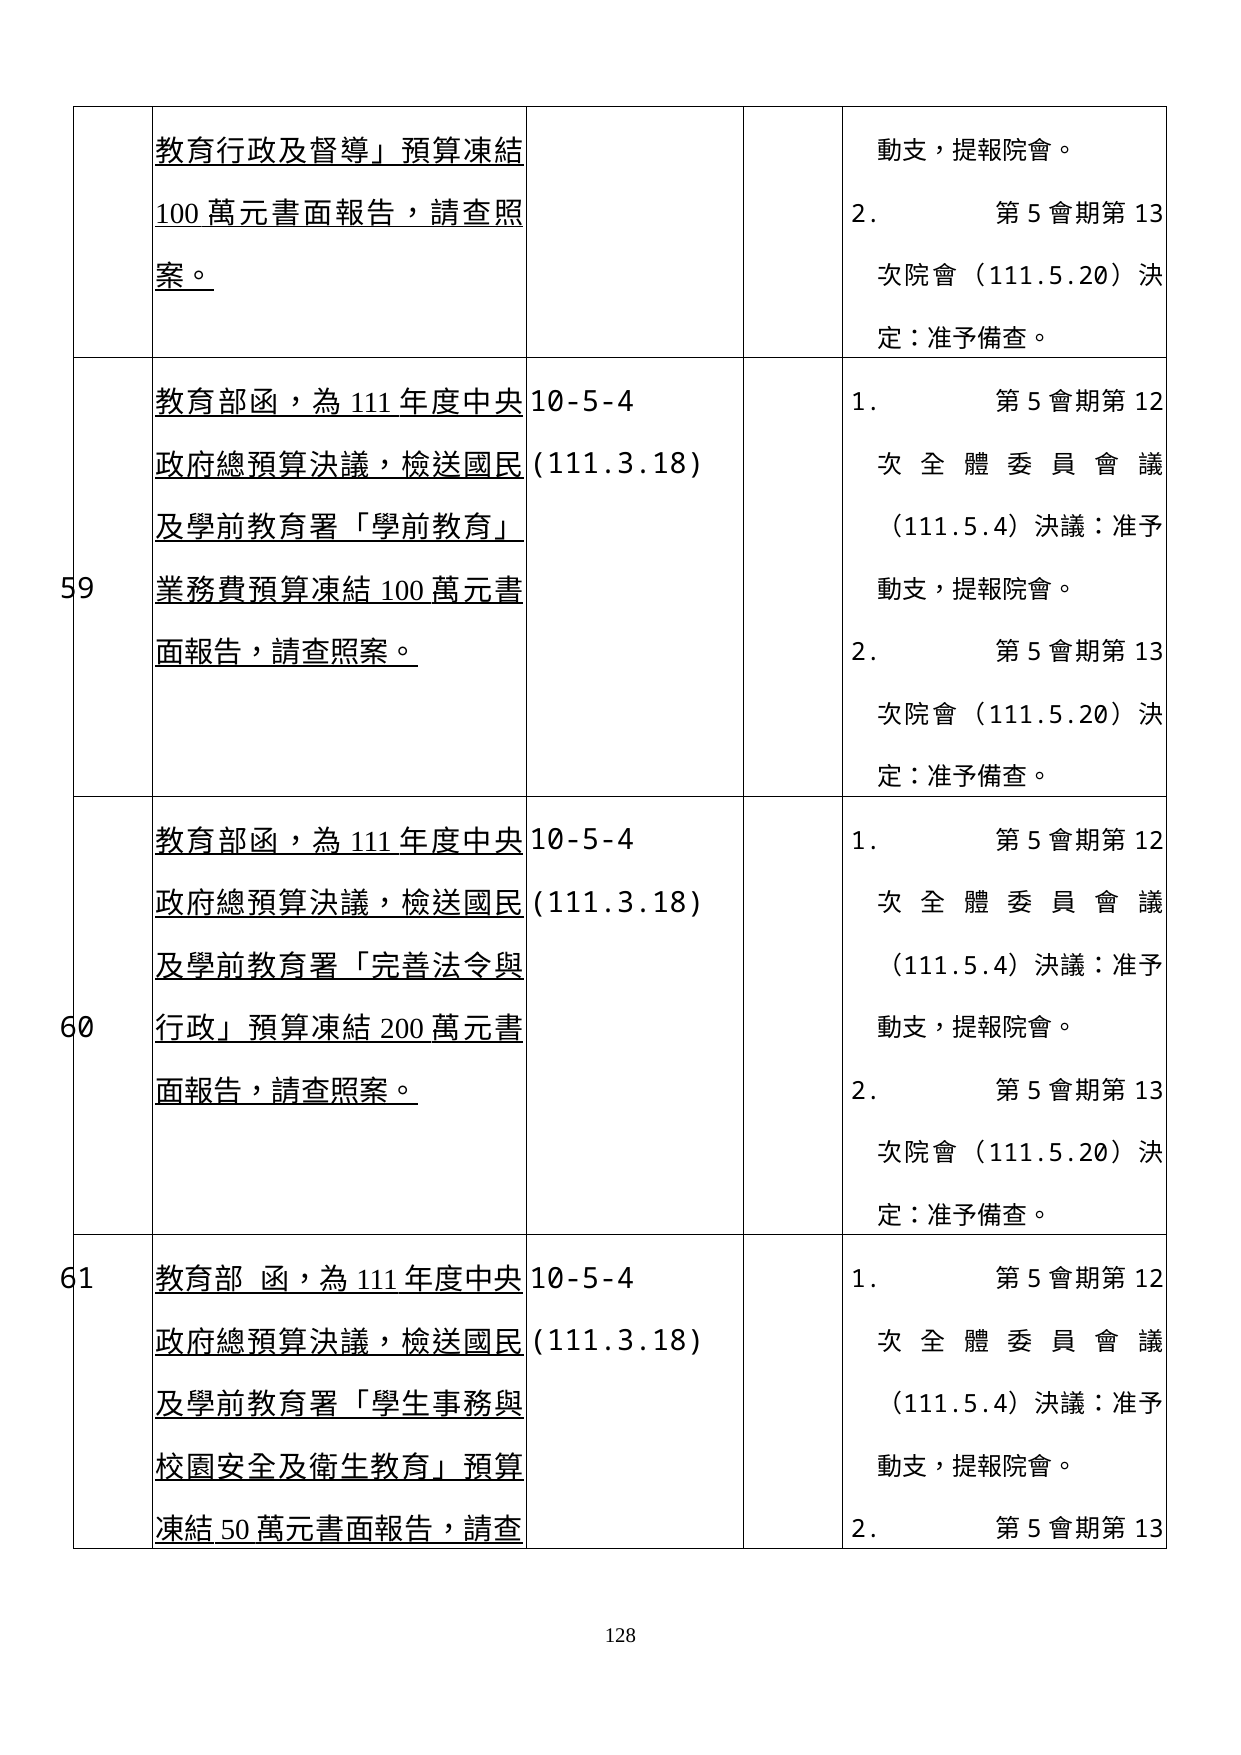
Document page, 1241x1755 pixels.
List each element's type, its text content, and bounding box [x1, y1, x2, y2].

table_cell [744, 1235, 842, 1548]
table_cell 1. 第5會期第12次全體委員會議（111.5.4）決議：准予動支，提報院會。 2. 第5會期第13 [843, 1235, 1166, 1548]
table_cell 10-5-4 (111.3.18) [527, 1235, 743, 1548]
table_cell 教育行政及督導」預算凍結100萬元書面報告，請查照案。 [153, 107, 526, 357]
table_cell [74, 797, 152, 1234]
table_cell 10-5-4 (111.3.18) [527, 358, 743, 796]
table_cell [744, 358, 842, 796]
table_cell [744, 797, 842, 1234]
table_cell 教育部函，為111年度中央政府總預算決議，檢送國民及學前教育署「學前教育」業務費預算凍結100萬元書面報告，請查照案。 [153, 358, 526, 796]
table_cell 教育部 函，為111年度中央政府總預算決議，檢送國民及學前教育署「學生事務與校園安全及衛生教育」預算凍結50萬元書面報告，請查 [153, 1235, 526, 1548]
table_cell [74, 358, 152, 796]
table_cell [74, 1235, 152, 1548]
table_cell 10-5-4 (111.3.18) [527, 797, 743, 1234]
table_cell 1. 第5會期第12次全體委員會議（111.5.4）決議：准予動支，提報院會。 2. 第5會期第13次院會（111.5.20）決定：准予備查。 [843, 358, 1166, 796]
table_cell [744, 107, 842, 357]
table_cell 教育部函，為111年度中央政府總預算決議，檢送國民及學前教育署「完善法令與行政」預算凍結200萬元書面報告，請查照案。 [153, 797, 526, 1234]
table_cell 1. 第5會期第12次全體委員會議（111.5.4）決議：准予動支，提報院會。 2. 第5會期第13次院會（111.5.20）決定：准予備查。 [843, 797, 1166, 1234]
table_cell [527, 107, 743, 357]
table_cell [74, 107, 152, 357]
table_cell 動支，提報院會。 2. 第5會期第13次院會（111.5.20）決定：准予備查。 [843, 107, 1166, 357]
